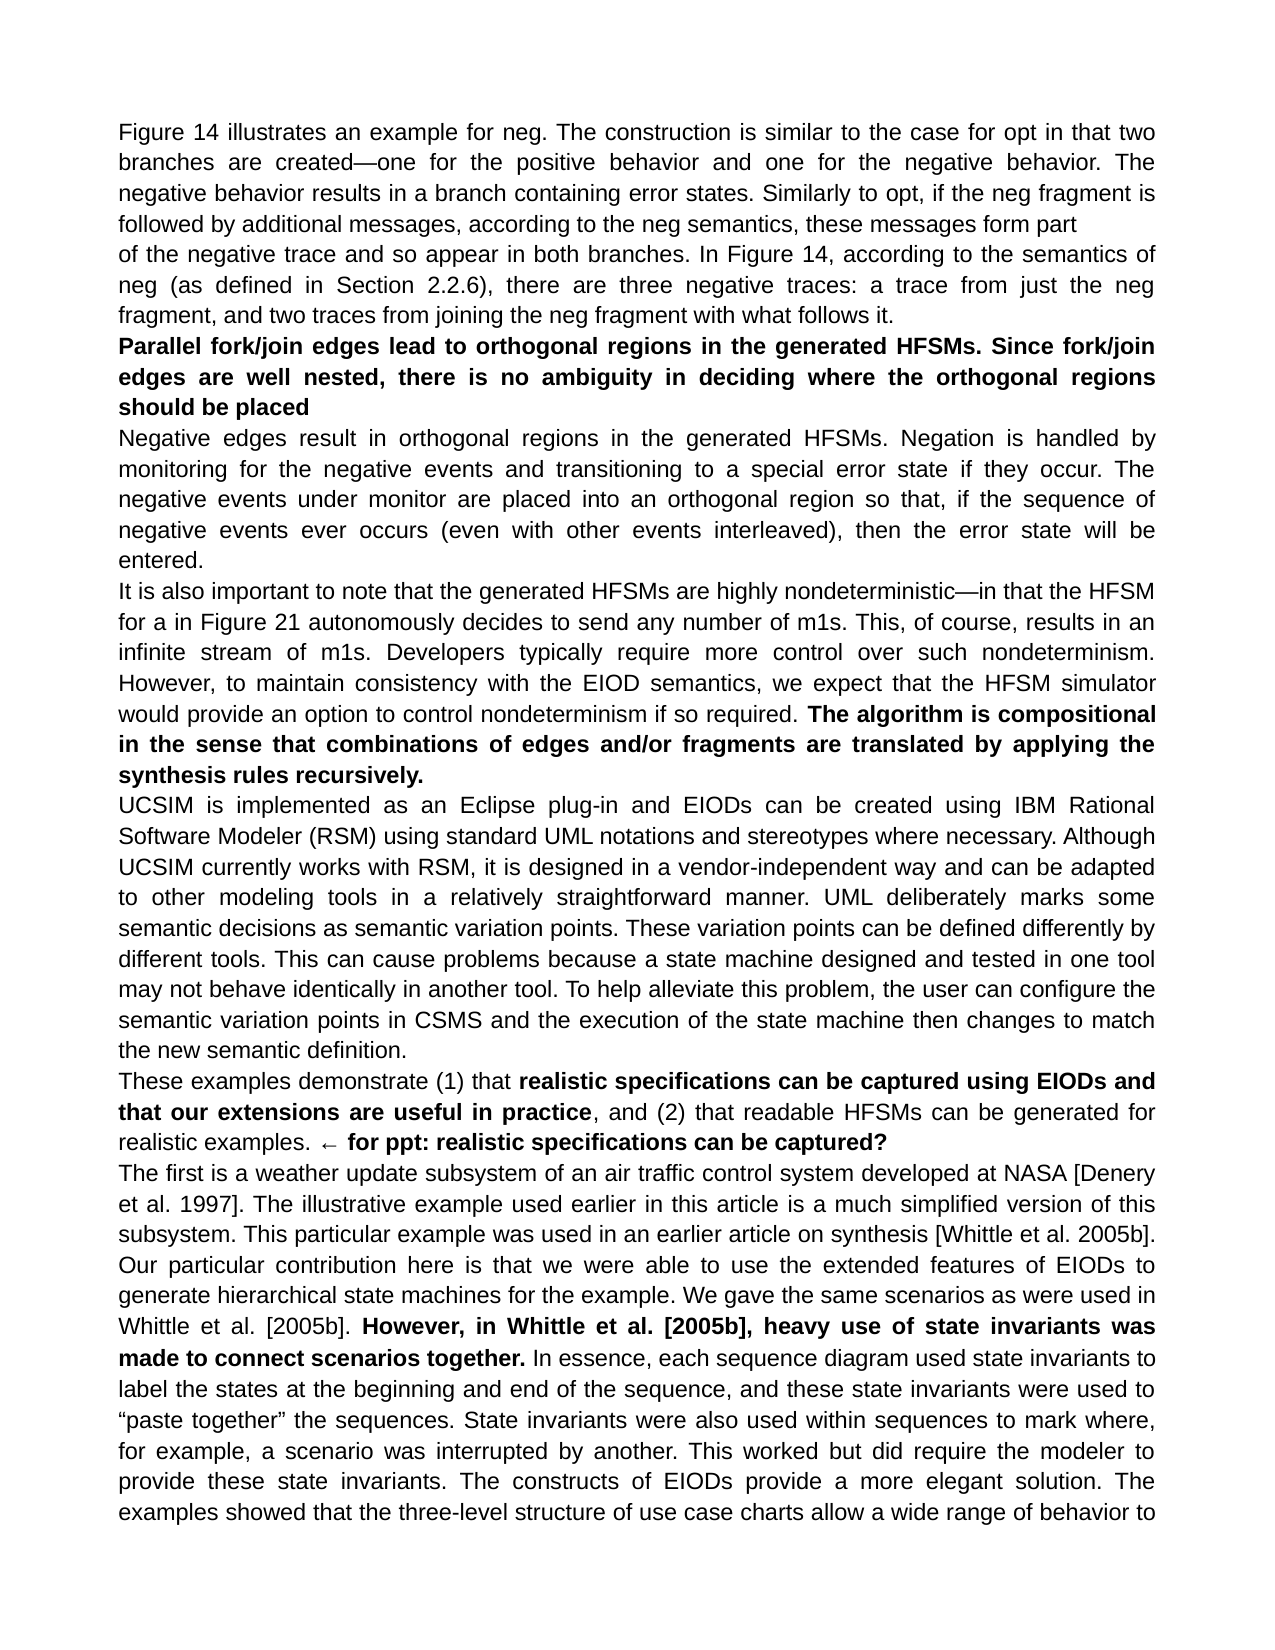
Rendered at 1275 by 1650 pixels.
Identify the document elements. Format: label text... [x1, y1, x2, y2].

text Figure 14 illustrates an example for neg. The construction is similar to the case for opt in that two branches are created—one for the positive behavior and one for the negative behavior. The negative behavior results in a branch containing error states. Similarly to opt, if the neg fragment is followed by additional messages, according to the neg semantics, these messages form part [118, 118, 1157, 237]
text Negative edges result in orthogonal regions in the generated HFSMs. Negation is handled by monitoring for the negative events and transitioning to a special error state if they occur. The negative events under monitor are placed into an orthogonal region so that, if the sequence of negative events ever occurs (even with other events interleaved), then the error state will be entered. [118, 424, 1157, 574]
text These examples demonstrate (1) that realistic specifications can be captured using EIODs and that our extensions are useful in practice, and (2) that readable HFSMs can be generated for realistic examples. ← for ppt: realistic specifications can be captured? [118, 1067, 1157, 1156]
text Parallel fork/join edges lead to orthogonal regions in the generated HFSMs. Since fork/join edges are well nested, there is no ambiguity in deciding where the orthogonal regions should be placed [118, 332, 1157, 421]
text UCSIM is implemented as an Eclipse plug-in and EIODs can be created using IBM Rational Software Modeler (RSM) using standard UML notations and stereotypes where necessary. Although UCSIM currently works with RSM, it is designed in a vendor-independent way and can be adapted to other modeling tools in a relatively straightforward manner. UML deliberately marks some semantic decisions as semantic variation points. These variation points can be defined differently by different tools. This can cause problems because a state machine designed and tested in one tool may not behave identically in another tool. To help alleviate this problem, the user can configure the semantic variation points in CSMS and the execution of the state machine then changes to match the new semantic definition. [118, 792, 1157, 1064]
text It is also important to note that the generated HFSMs are highly nondeterministic—in that the HFSM for a in Figure 21 autonomously decides to send any number of m1s. This, of course, results in an infinite stream of m1s. Developers typically require more control over such nondeterminism. However, to maintain consistency with the EIOD semantics, we expect that the HFSM simulator would provide an option to control nondeterminism if so required. The algorithm is compositional in the sense that combinations of edges and/or fragments are translated by applying the synthesis rules recursively. [118, 577, 1157, 788]
text The first is a weather update subsystem of an air traffic control system developed at NASA [Denery et al. 1997]. The illustrative example used earlier in this article is a much simplified version of this subsystem. This particular example was used in an earlier article on synthesis [Whittle et al. 2005b]. Our particular contribution here is that we were able to use the extended features of EIODs to generate hierarchical state machines for the example. We gave the same scenarios as were used in Whittle et al. [2005b]. However, in Whittle et al. [2005b], heavy use of state invariants was made to connect scenarios together. In essence, each sequence diagram used state invariants to label the states at the beginning and end of the sequence, and these state invariants were used to “paste together” the sequences. State invariants were also used within sequences to mark where, for example, a scenario was interrupted by another. This worked but did require the modeler to provide these state invariants. The constructs of EIODs provide a more elegant solution. The examples showed that the three-level structure of use case charts allow a wide range of behavior to [118, 1159, 1157, 1525]
text of the negative trace and so appear in both branches. In Figure 14, according to the semantics of neg (as defined in Section 2.2.6), there are three negative traces: a trace from just the neg fragment, and two traces from joining the neg fragment with what follows it. [118, 241, 1157, 329]
